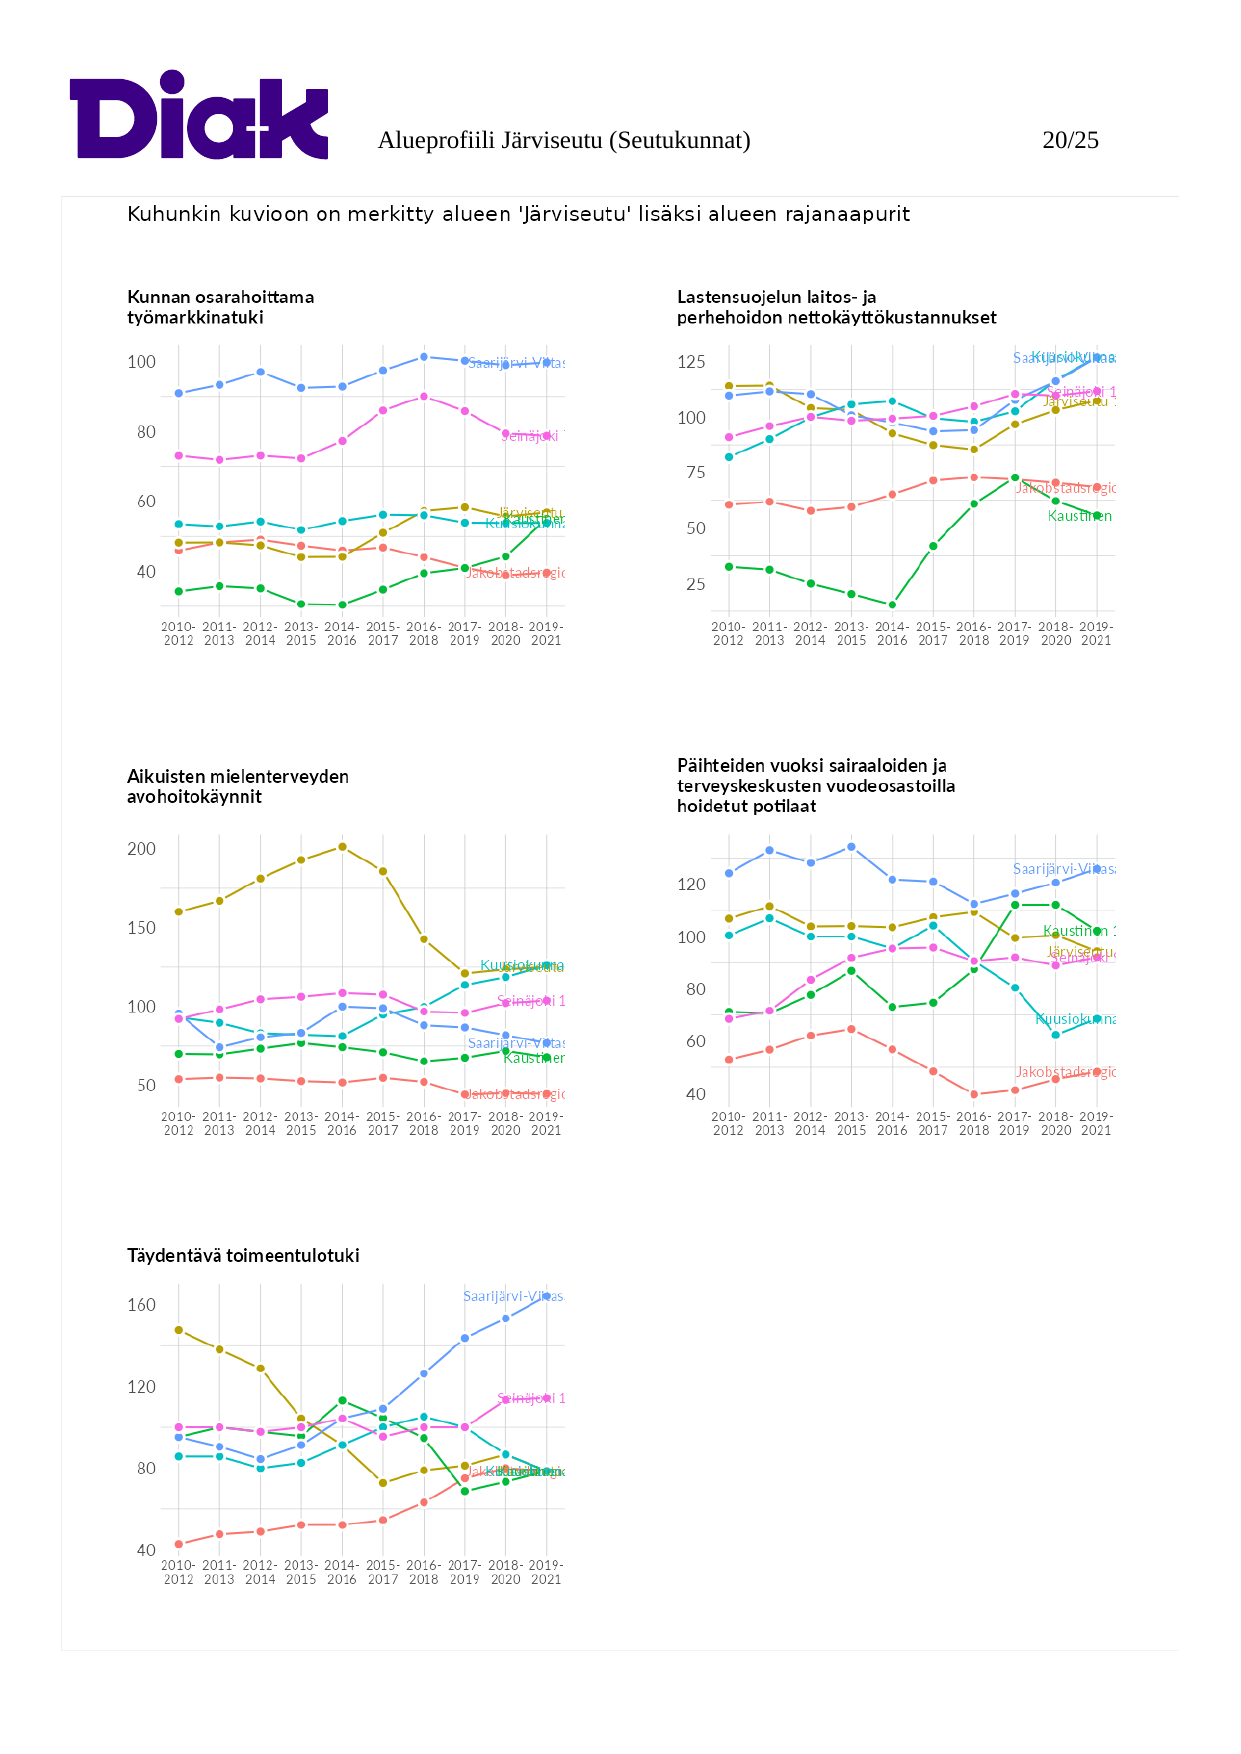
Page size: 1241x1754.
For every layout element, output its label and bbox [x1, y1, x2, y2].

picture [61, 196, 1179, 1651]
